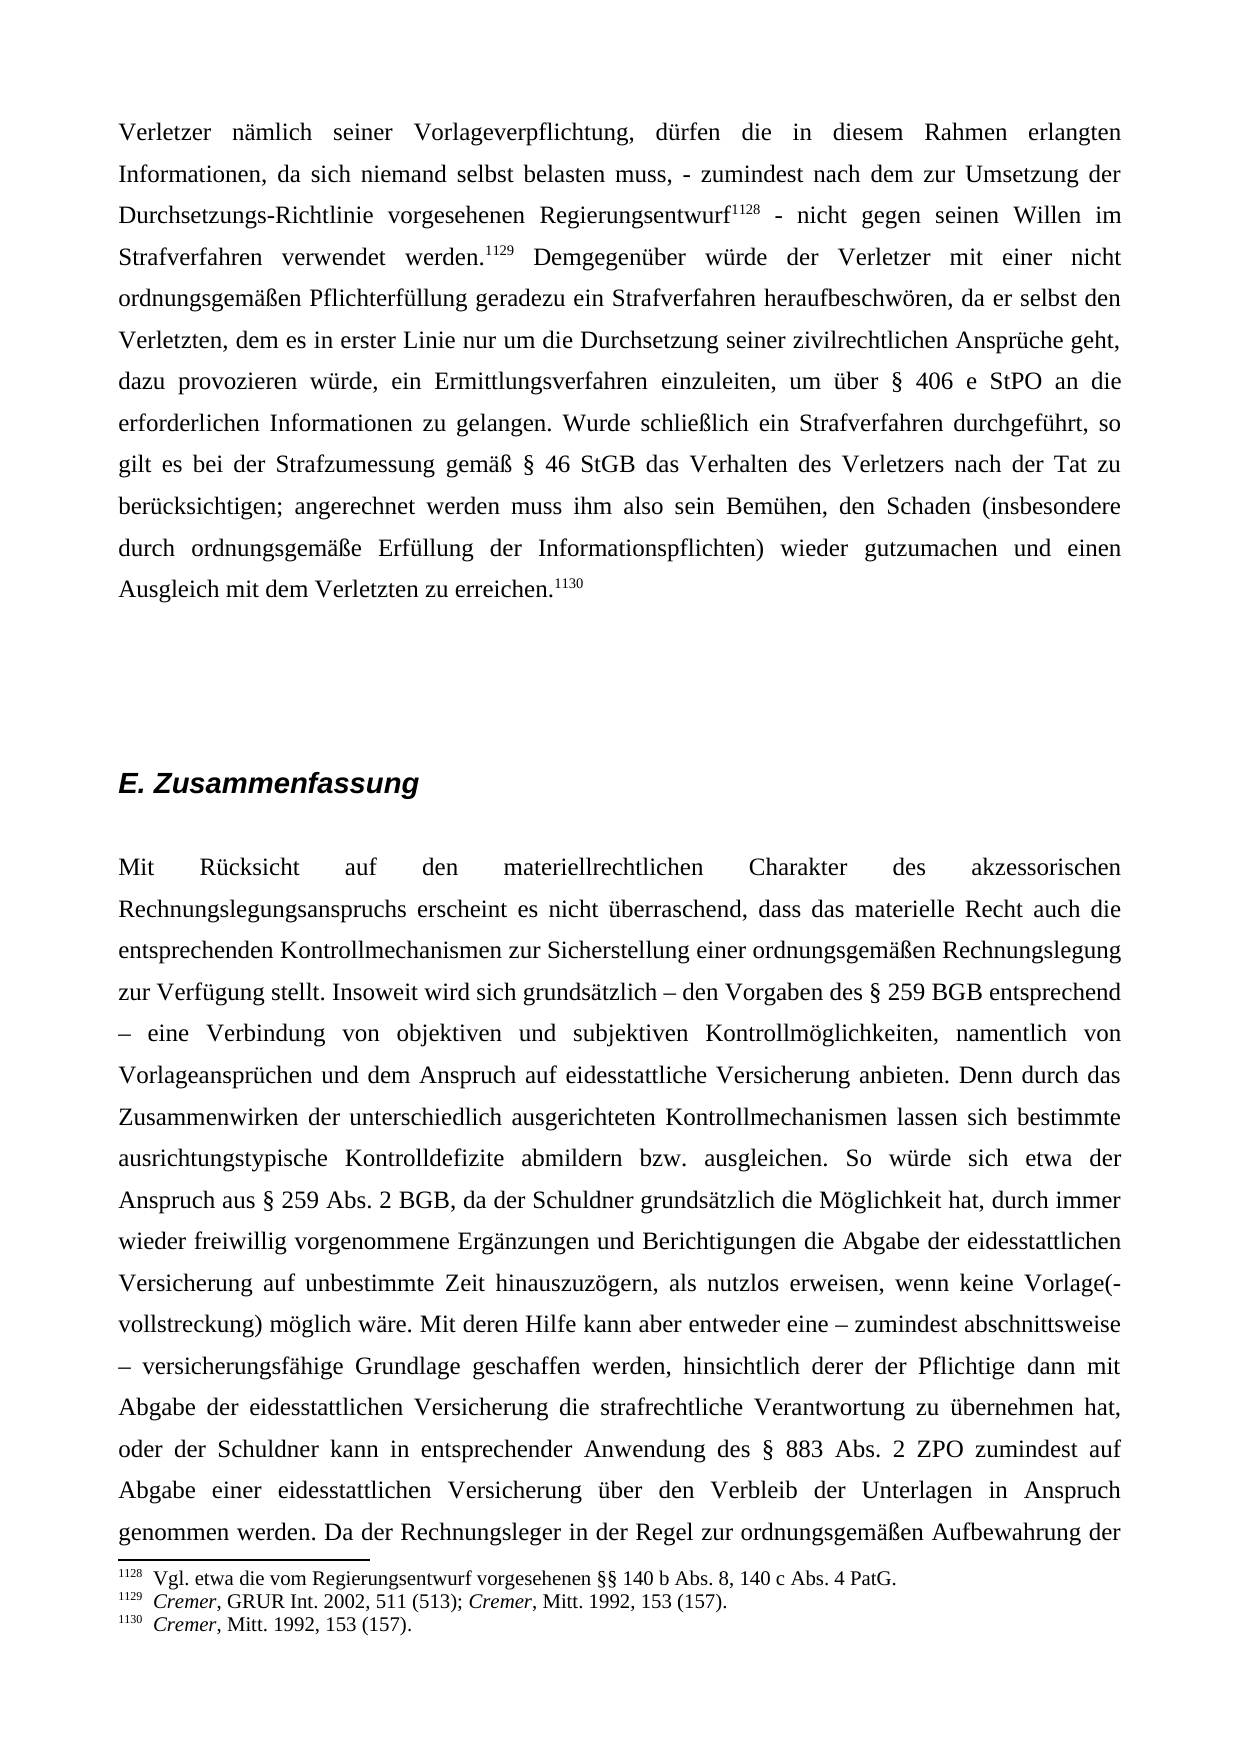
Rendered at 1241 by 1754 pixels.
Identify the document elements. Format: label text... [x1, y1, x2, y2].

text Mit Rücksicht auf den materiellrechtlichen Charakter des akzessorischen Rechnungslegungsanspruchs erscheint es nicht überraschend, dass das materielle Recht auch die entsprechenden Kontrollmechanismen zur Sicherstellung einer ordnungsgemäßen Rechnungslegung zur Verfügung stellt. Insoweit wird sich grundsätzlich – den Vorgaben des § 259 BGB entsprechend – eine Verbindung von objektiven und subjektiven Kontrollmöglichkeiten, namentlich von Vorlageansprüchen und dem Anspruch auf eidesstattliche Versicherung anbieten. Denn durch das Zusammenwirken der unterschiedlich ausgerichteten Kontrollmechanismen lassen sich bestimmte ausrichtungstypische Kontrolldefizite abmildern bzw. ausgleichen. So würde sich etwa der Anspruch aus § 259 Abs. 2 BGB, da der Schuldner grundsätzlich die Möglichkeit hat, durch immer wieder freiwillig vorgenommene Ergänzungen und Berichtigungen die Abgabe der eidesstattlichen Versicherung auf unbestimmte Zeit hinauszuzögern, als nutzlos erweisen, wenn keine Vorlage(-vollstreckung) möglich wäre. Mit deren Hilfe kann aber entweder eine – zumindest abschnittsweise – versicherungsfähige Grundlage geschaffen werden, hinsichtlich derer der Pflichtige dann mit Abgabe der eidesstattlichen Versicherung die strafrechtliche Verantwortung zu übernehmen hat, oder der Schuldner kann in entsprechender Anwendung des § 883 Abs. 2 ZPO zumindest auf Abgabe einer eidesstattlichen Versicherung über den Verbleib der Unterlagen in Anspruch genommen werden. Da der Rechnungsleger in der Regel zur ordnungsgemäßen Aufbewahrung der [118, 853, 1122, 1546]
text Cremer, GRUR Int. 2002, 511 (513); Cremer, Mitt. 1992, 153 (157). [118, 1589, 1122, 1613]
text Cremer, Mitt. 1992, 153 (157). [118, 1613, 1122, 1636]
text Vgl. etwa die vom Regierungsentwurf vorgesehenen §§ 140 b Abs. 8, 140 c Abs. 4 PatG. [118, 1566, 1122, 1589]
text Verletzer nämlich seiner Vorlageverpflichtung, dürfen die in diesem Rahmen erlangten Informationen, da sich niemand selbst belasten muss, - zumindest nach dem zur Umsetzung der Durchsetzungs-Richtlinie vorgesehenen Regierungsentwurf - nicht gegen seinen Willen im Strafverfahren verwendet werden. Demgegenüber würde der Verletzer mit einer nicht ordnungsgemäßen Pflichterfüllung geradezu ein Strafverfahren heraufbeschwören, da er selbst den Verletzten, dem es in erster Linie nur um die Durchsetzung seiner zivilrechtlichen Ansprüche geht, dazu provozieren würde, ein Ermittlungsverfahren einzuleiten, um über § 406 e StPO an die erforderlichen Informationen zu gelangen. Wurde schließlich ein Strafverfahren durchgeführt, so gilt es bei der Strafzumessung gemäß § 46 StGB das Verhalten des Verletzers nach der Tat zu berücksichtigen; angerechnet werden muss ihm also sein Bemühen, den Schaden (insbesondere durch ordnungsgemäße Erfüllung der Informationspflichten) wieder gutzumachen und einen Ausgleich mit dem Verletzten zu erreichen. [118, 118, 1122, 603]
subtitle E. Zusammenfassung [118, 767, 1122, 799]
